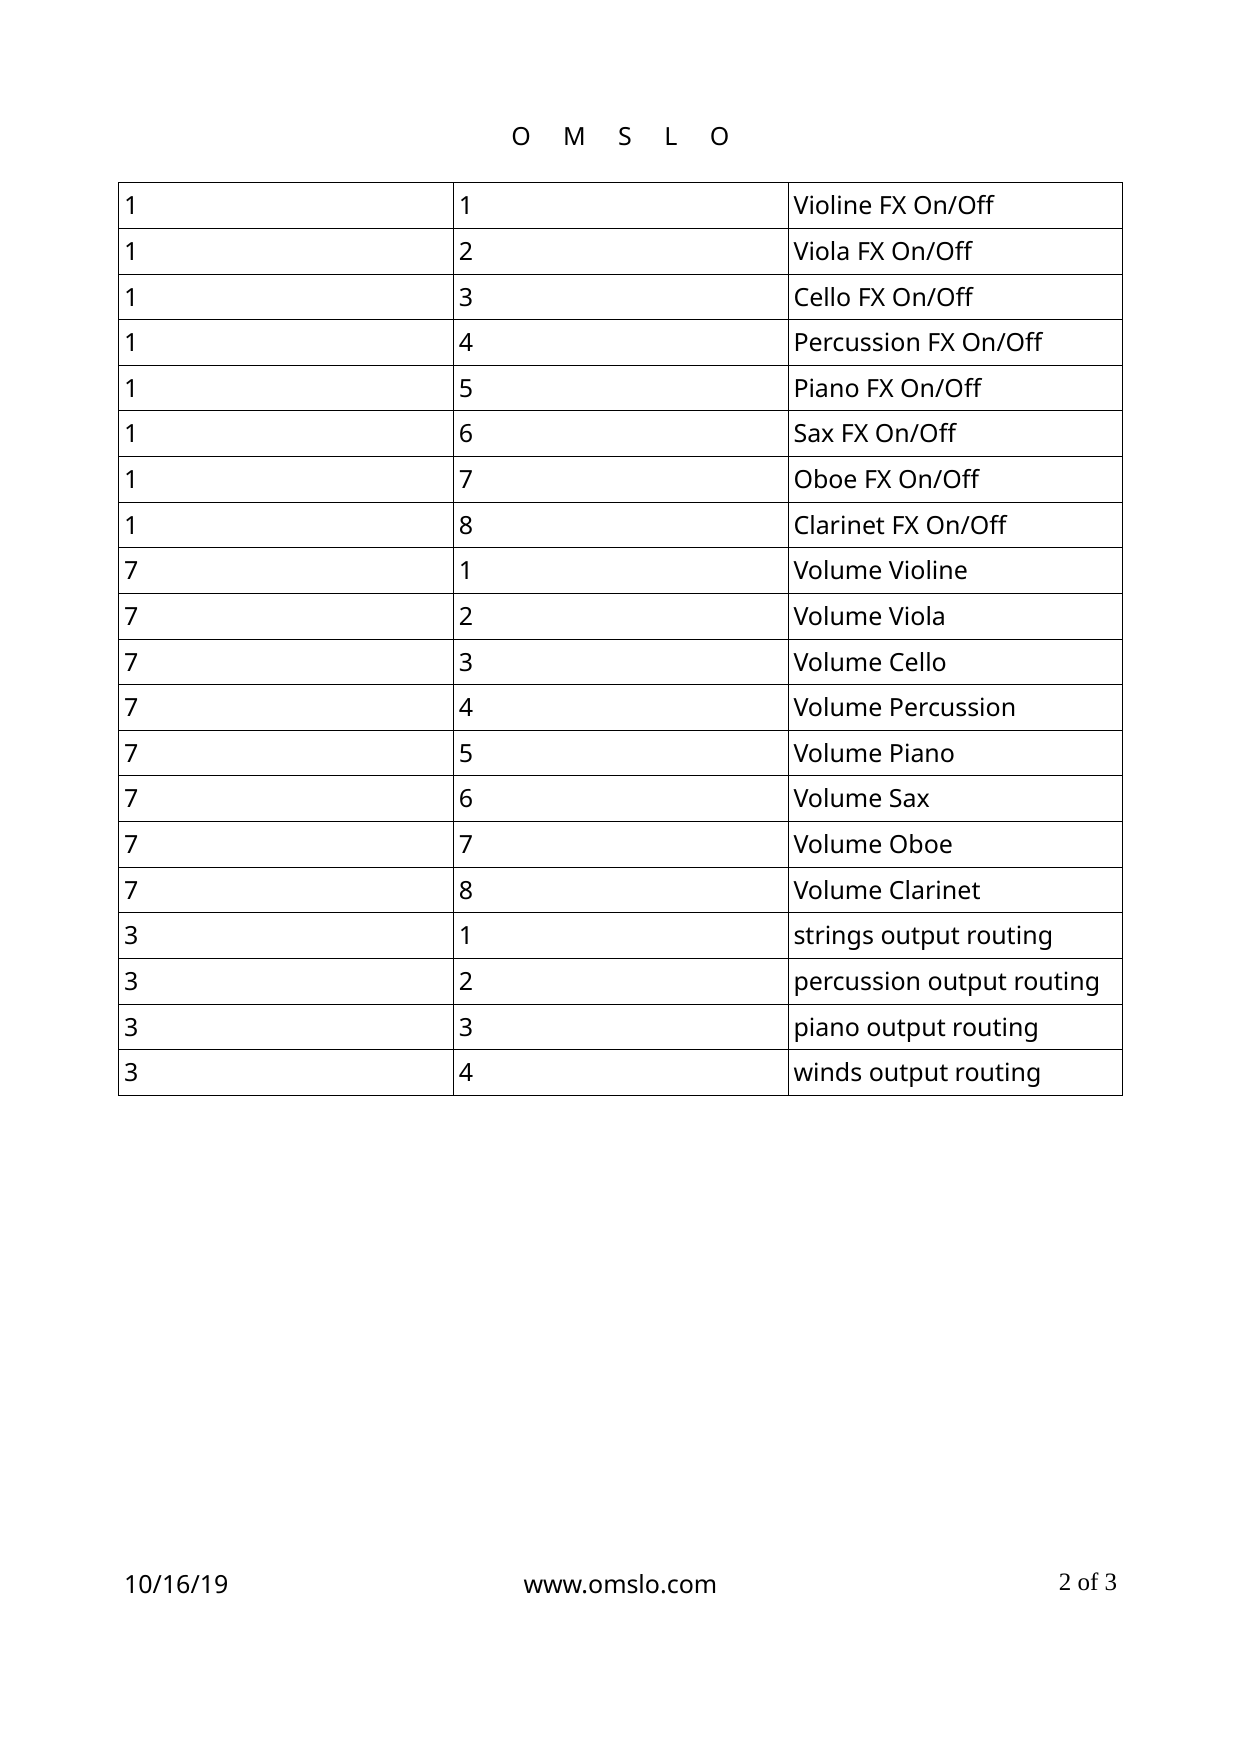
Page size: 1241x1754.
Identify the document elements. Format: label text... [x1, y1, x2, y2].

table_cell 6 [454, 411, 788, 456]
table_cell Volume Piano [789, 731, 1122, 775]
table_cell 7 [119, 868, 453, 912]
table_cell 3 [454, 640, 788, 684]
table_cell 2 [454, 594, 788, 638]
table_cell 5 [454, 731, 788, 775]
table_cell 3 [119, 959, 453, 1003]
table_cell 3 [454, 1005, 788, 1049]
table_cell Volume Cello [789, 640, 1122, 684]
table_cell Volume Viola [789, 594, 1122, 638]
table_cell Piano FX On/Off [789, 366, 1122, 410]
table_cell Percussion FX On/Off [789, 320, 1122, 365]
table_cell 8 [454, 868, 788, 912]
table_cell 4 [454, 685, 788, 730]
table_cell piano output routing [789, 1005, 1122, 1049]
table_cell 5 [454, 366, 788, 410]
table_cell 1 [454, 183, 788, 228]
table_cell 1 [119, 275, 453, 319]
table_cell 3 [119, 1005, 453, 1049]
table_cell Volume Sax [789, 776, 1122, 821]
table_cell 7 [454, 822, 788, 867]
table_cell Viola FX On/Off [789, 229, 1122, 273]
table_cell 3 [454, 275, 788, 319]
table_cell 7 [119, 640, 453, 684]
table_cell 7 [119, 731, 453, 775]
table_cell 1 [119, 366, 453, 410]
table_cell 1 [454, 913, 788, 958]
table_cell 1 [119, 183, 453, 228]
table_cell Volume Percussion [789, 685, 1122, 730]
table_cell percussion output routing [789, 959, 1122, 1003]
table_cell 1 [119, 411, 453, 456]
table_cell strings output routing [789, 913, 1122, 958]
table_cell 4 [454, 320, 788, 365]
table_cell 8 [454, 503, 788, 547]
table_cell Volume Violine [789, 548, 1122, 593]
table_cell 7 [119, 548, 453, 593]
table_cell 7 [119, 776, 453, 821]
table_cell 3 [119, 1050, 453, 1095]
table_cell 4 [454, 1050, 788, 1095]
table_cell Oboe FX On/Off [789, 457, 1122, 502]
table_cell Violine FX On/Off [789, 183, 1122, 228]
table_cell 1 [454, 548, 788, 593]
table_cell 7 [119, 594, 453, 638]
table_cell 1 [119, 503, 453, 547]
table_cell Clarinet FX On/Off [789, 503, 1122, 547]
table_cell 7 [454, 457, 788, 502]
table_cell 1 [119, 229, 453, 273]
table_cell Cello FX On/Off [789, 275, 1122, 319]
table_cell Volume Clarinet [789, 868, 1122, 912]
table_cell 7 [119, 822, 453, 867]
table_cell 1 [119, 457, 453, 502]
table_cell 2 [454, 229, 788, 273]
table_cell 3 [119, 913, 453, 958]
table_cell 2 [454, 959, 788, 1003]
table_cell 1 [119, 320, 453, 365]
table_cell Sax FX On/Off [789, 411, 1122, 456]
table_cell 7 [119, 685, 453, 730]
table_cell winds output routing [789, 1050, 1122, 1095]
table_cell 6 [454, 776, 788, 821]
table_cell Volume Oboe [789, 822, 1122, 867]
